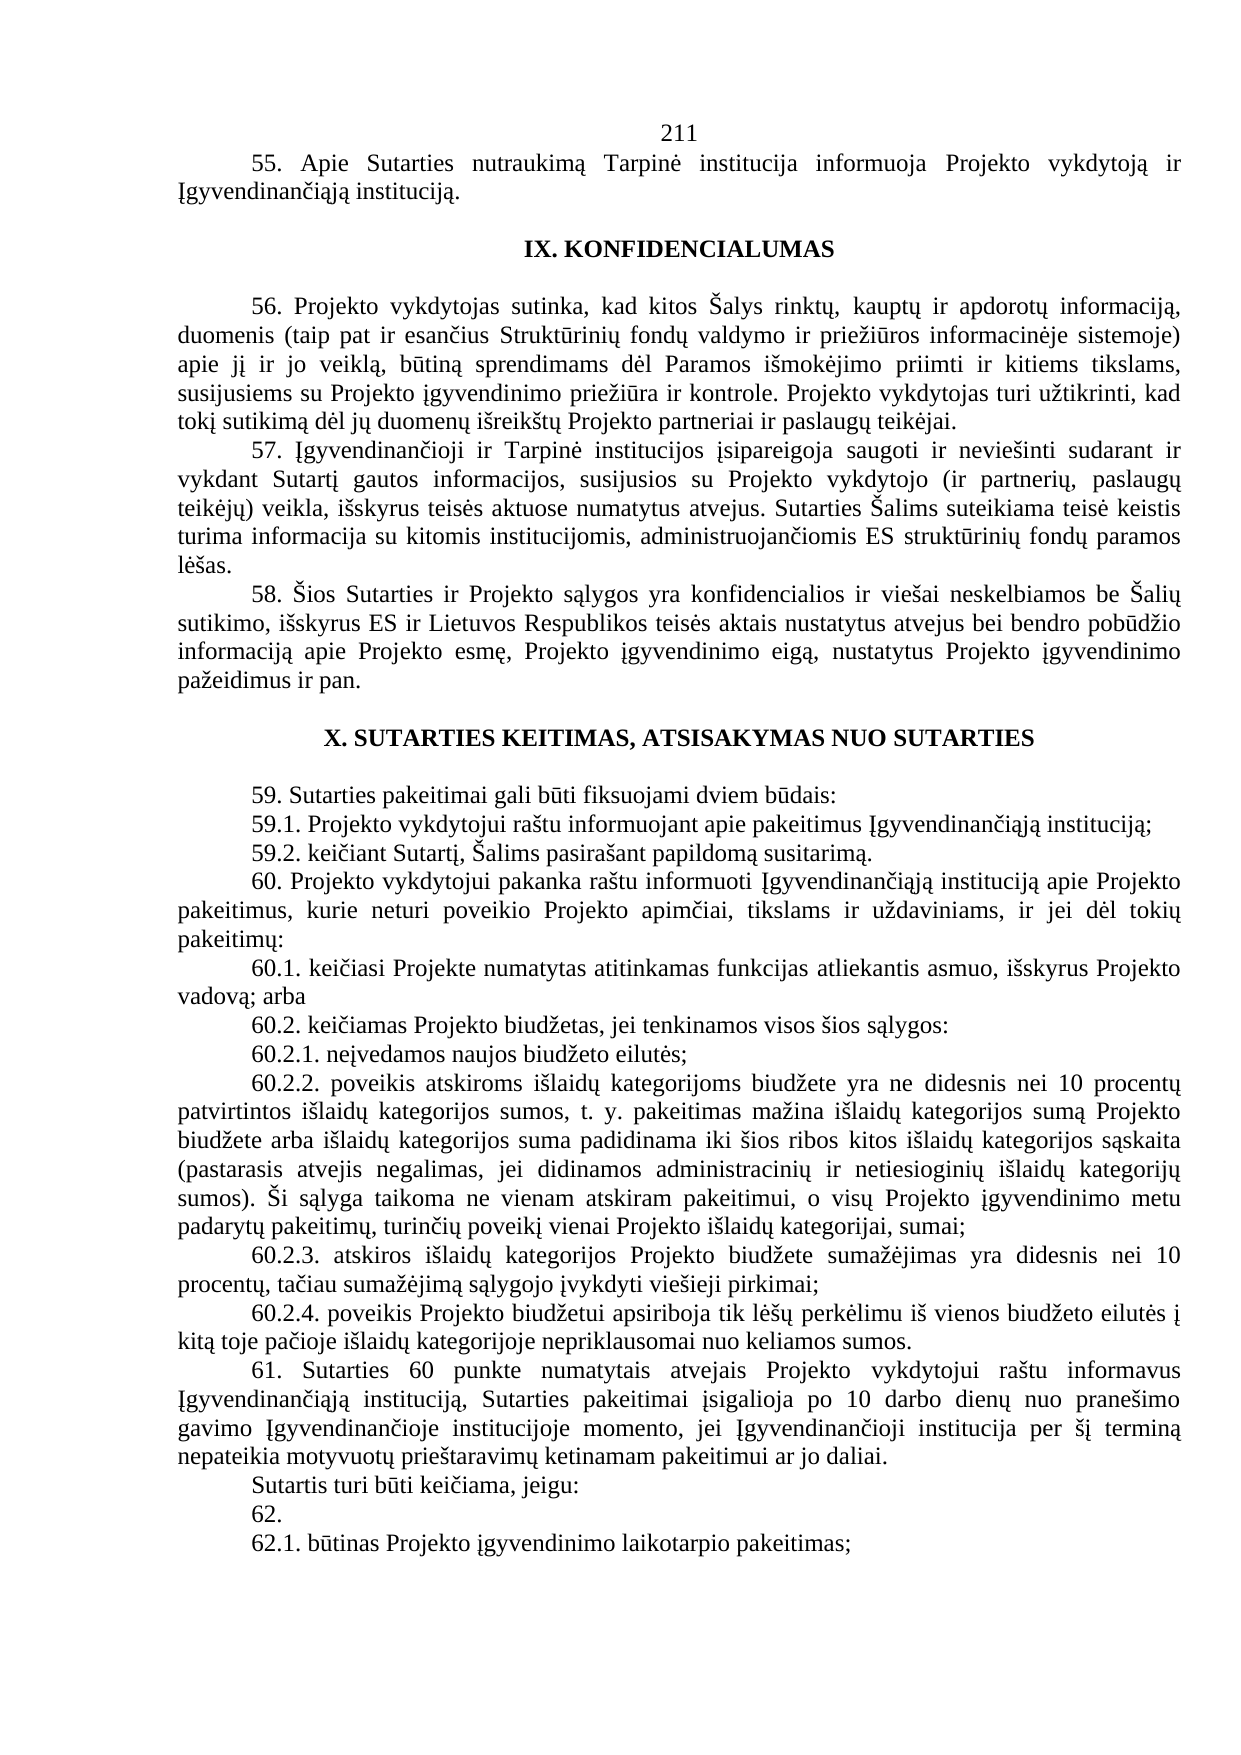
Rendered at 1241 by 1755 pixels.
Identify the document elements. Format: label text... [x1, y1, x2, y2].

text 60.2.1. neįvedamos naujos biudžeto eilutės; [177, 1039, 1181, 1068]
text Sutartis turi būti keičiama, jeigu: [177, 1470, 1181, 1499]
text 60.2.3. atskiros išlaidų kategorijos Projekto biudžete sumažėjimas yra didesnis nei 10 procentų, tačiau sumažėjimą sąlygojo įvykdyti viešieji pirkimai; [177, 1240, 1181, 1298]
text 55. Apie Sutarties nutraukimą Tarpinė institucija informuoja Projekto vykdytoją ir Įgyvendinančiąją instituciją. [177, 148, 1181, 205]
text 57. Įgyvendinančioji ir Tarpinė institucijos įsipareigoja saugoti ir neviešinti sudarant ir vykdant Sutartį gautos informacijos, susijusios su Projekto vykdytojo (ir partnerių, paslaugų teikėjų) veikla, išskyrus teisės aktuose numatytus atvejus. Sutarties Šalims suteikiama teisė keistis turima informacija su kitomis institucijomis, administruojančiomis ES struktūrinių fondų paramos lėšas. [177, 435, 1181, 579]
text 60. Projekto vykdytojui pakanka raštu informuoti Įgyvendinančiąją instituciją apie Projekto pakeitimus, kurie neturi poveikio Projekto apimčiai, tikslams ir uždaviniams, ir jei dėl tokių pakeitimų: [177, 866, 1181, 953]
text 62. [177, 1499, 1181, 1528]
text 60.2.2. poveikis atskiroms išlaidų kategorijoms biudžete yra ne didesnis nei 10 procentų patvirtintos išlaidų kategorijos sumos, t. y. pakeitimas mažina išlaidų kategorijos sumą Projekto biudžete arba išlaidų kategorijos suma padidinama iki šios ribos kitos išlaidų kategorijos sąskaita (pastarasis atvejis negalimas, jei didinamos administracinių ir netiesioginių išlaidų kategorijų sumos). Ši sąlyga taikoma ne vienam atskiram pakeitimui, o visų Projekto įgyvendinimo metu padarytų pakeitimų, turinčių poveikį vienai Projekto išlaidų kategorijai, sumai; [177, 1068, 1181, 1240]
text 59.1. Projekto vykdytojui raštu informuojant apie pakeitimus Įgyvendinančiąją instituciją; [177, 809, 1181, 838]
text 61. Sutarties 60 punkte numatytais atvejais Projekto vykdytojui raštu informavus Įgyvendinančiąją instituciją, Sutarties pakeitimai įsigalioja po 10 darbo dienų nuo pranešimo gavimo Įgyvendinančioje institucijoje momento, jei Įgyvendinančioji institucija per šį terminą nepateikia motyvuotų prieštaravimų ketinamam pakeitimui ar jo daliai. [177, 1355, 1181, 1470]
text 60.1. keičiasi Projekte numatytas atitinkamas funkcijas atliekantis asmuo, išskyrus Projekto vadovą; arba [177, 953, 1181, 1010]
text 59. Sutarties pakeitimai gali būti fiksuojami dviem būdais: [177, 780, 1181, 809]
text 60.2.4. poveikis Projekto biudžetui apsiriboja tik lėšų perkėlimu iš vienos biudžeto eilutės į kitą toje pačioje išlaidų kategorijoje nepriklausomai nuo keliamos sumos. [177, 1298, 1181, 1355]
text 60.2. keičiamas Projekto biudžetas, jei tenkinamos visos šios sąlygos: [177, 1010, 1181, 1039]
text 56. Projekto vykdytojas sutinka, kad kitos Šalys rinktų, kauptų ir apdorotų informaciją, duomenis (taip pat ir esančius Struktūrinių fondų valdymo ir priežiūros informacinėje sistemoje) apie jį ir jo veiklą, būtiną sprendimams dėl Paramos išmokėjimo priimti ir kitiems tikslams, susijusiems su Projekto įgyvendinimo priežiūra ir kontrole. Projekto vykdytojas turi užtikrinti, kad tokį sutikimą dėl jų duomenų išreikštų Projekto partneriai ir paslaugų teikėjai. [177, 291, 1181, 435]
text 58. Šios Sutarties ir Projekto sąlygos yra konfidencialios ir viešai neskelbiamos be Šalių sutikimo, išskyrus ES ir Lietuvos Respublikos teisės aktais nustatytus atvejus bei bendro pobūdžio informaciją apie Projekto esmę, Projekto įgyvendinimo eigą, nustatytus Projekto įgyvendinimo pažeidimus ir pan. [177, 579, 1181, 694]
text 59.2. keičiant Sutartį, Šalims pasirašant papildomą susitarimą. [177, 838, 1181, 866]
text IX. KONFIDENCIALUMAS [177, 234, 1181, 263]
text 62.1. būtinas Projekto įgyvendinimo laikotarpio pakeitimas; [177, 1528, 1181, 1556]
text X. SUTARTIES KEITIMAS, ATSISAKYMAS NUO SUTARTIES [177, 723, 1181, 751]
